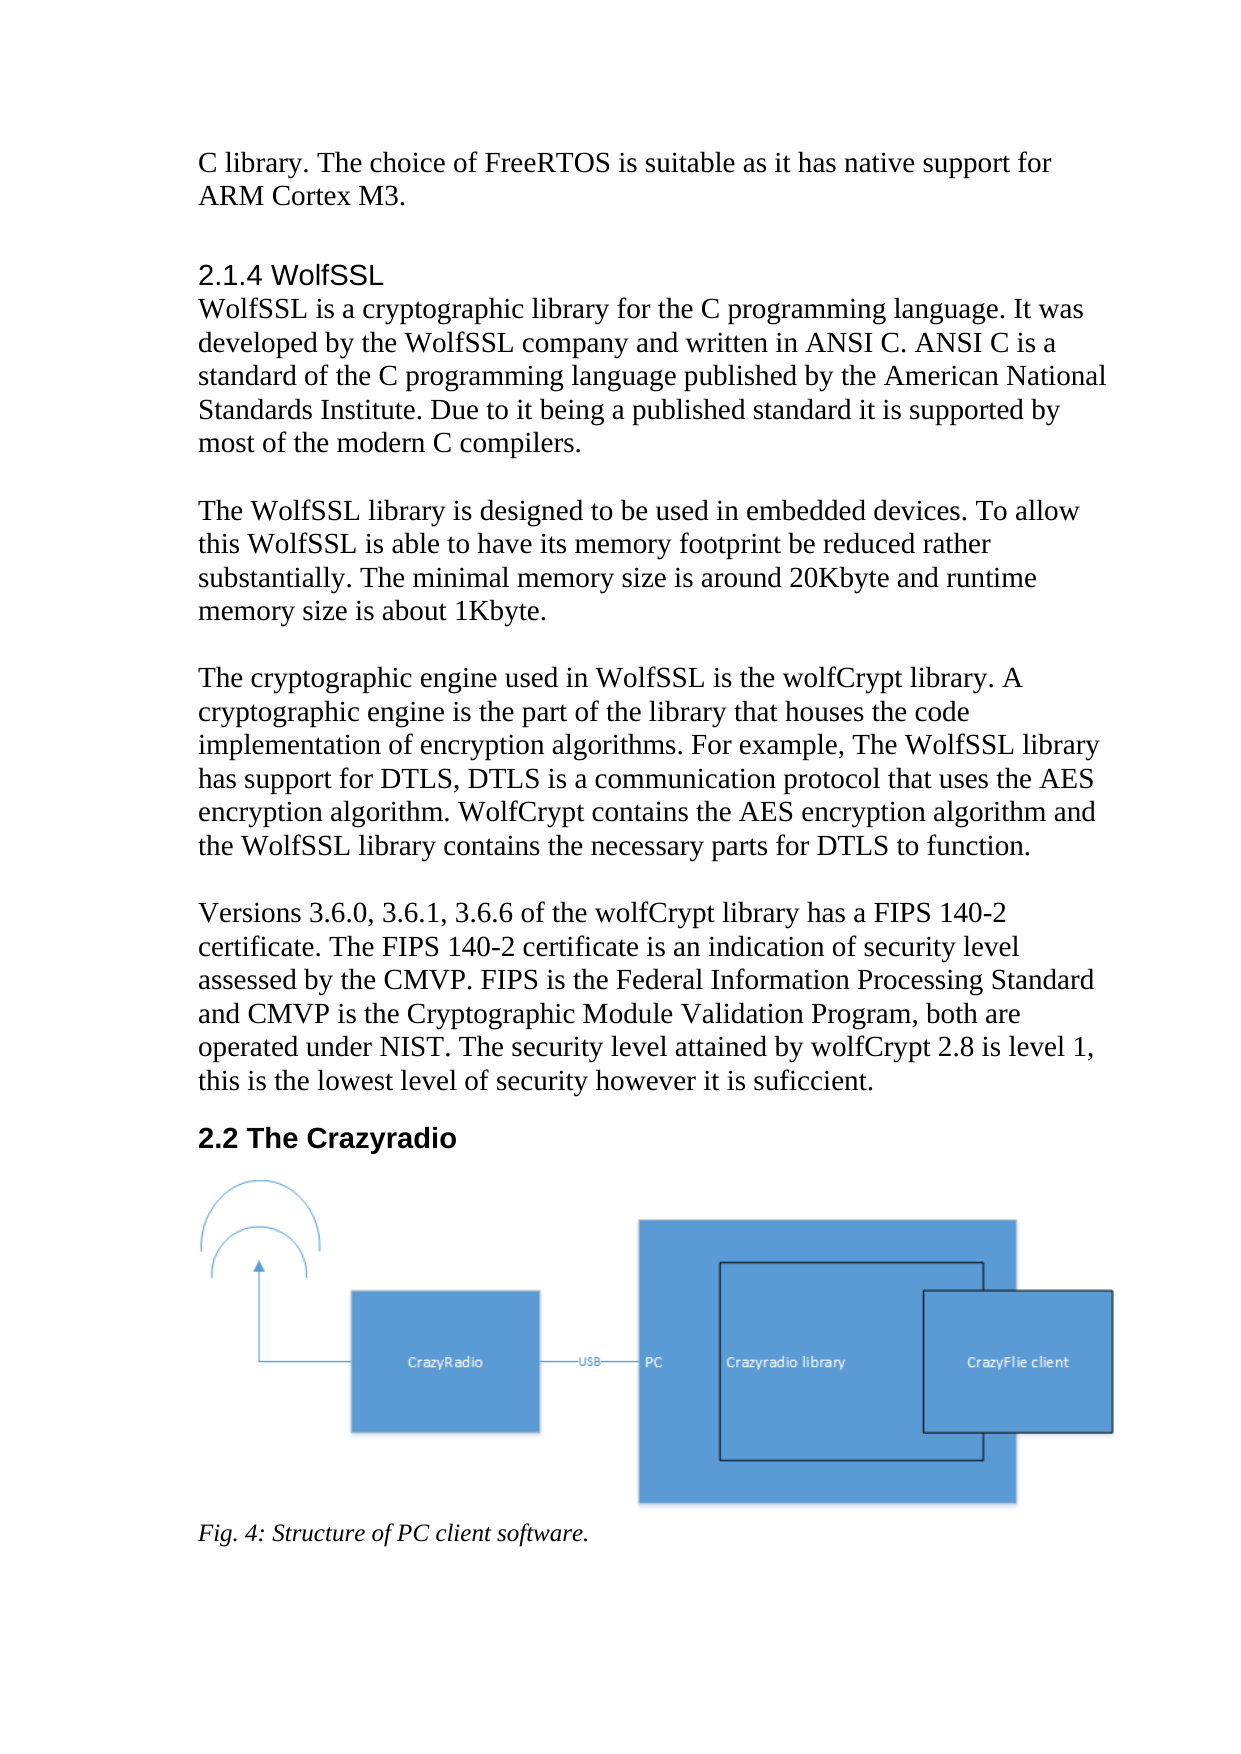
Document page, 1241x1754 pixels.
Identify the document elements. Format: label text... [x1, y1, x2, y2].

text The cryptographic engine used in WolfSSL is the wolfCrypt library. A cryptographic engine is the part of the library that houses the code implementation of encryption algorithms. For example, The WolfSSL library has support for DTLS, DTLS is a communication protocol that uses the AES encryption algorithm. WolfCrypt contains the AES encryption algorithm and the WolfSSL library contains the necessary parts for DTLS to function. [198, 660, 1119, 862]
text WolfSSL is a cryptographic library for the C programming language. It was developed by the WolfSSL company and written in ANSI C. ANSI C is a standard of the C programming language published by the American National Standards Institute. Due to it being a published standard it is supported by most of the modern C compilers. [198, 291, 1119, 459]
text C library. The choice of FreeRTOS is suitable as it has native support for ARM Cortex M3. [198, 145, 1119, 212]
subtitle The Crazyradio [198, 1121, 1119, 1155]
text Fig. 4: Structure of PC client software. [198, 1513, 1119, 1547]
text Versions 3.6.0, 3.6.1, 3.6.6 of the wolfCrypt library has a FIPS 140-2 certificate. The FIPS 140-2 certificate is an indication of security level assessed by the CMVP. FIPS is the Federal Information Processing Standard and CMVP is the Cryptographic Module Validation Program, both are operated under NIST. The security level attained by wolfCrypt 2.8 is level 1, this is the lowest level of security however it is suficcient. [198, 895, 1119, 1096]
text The WolfSSL library is designed to be used in embedded devices. To allow this WolfSSL is able to have its memory footprint be reduced rather substantially. The minimal memory size is around 20Kbyte and runtime memory size is about 1Kbyte. [198, 493, 1119, 627]
subtitle WolfSSL [198, 258, 1119, 291]
picture [197, 1180, 1120, 1513]
